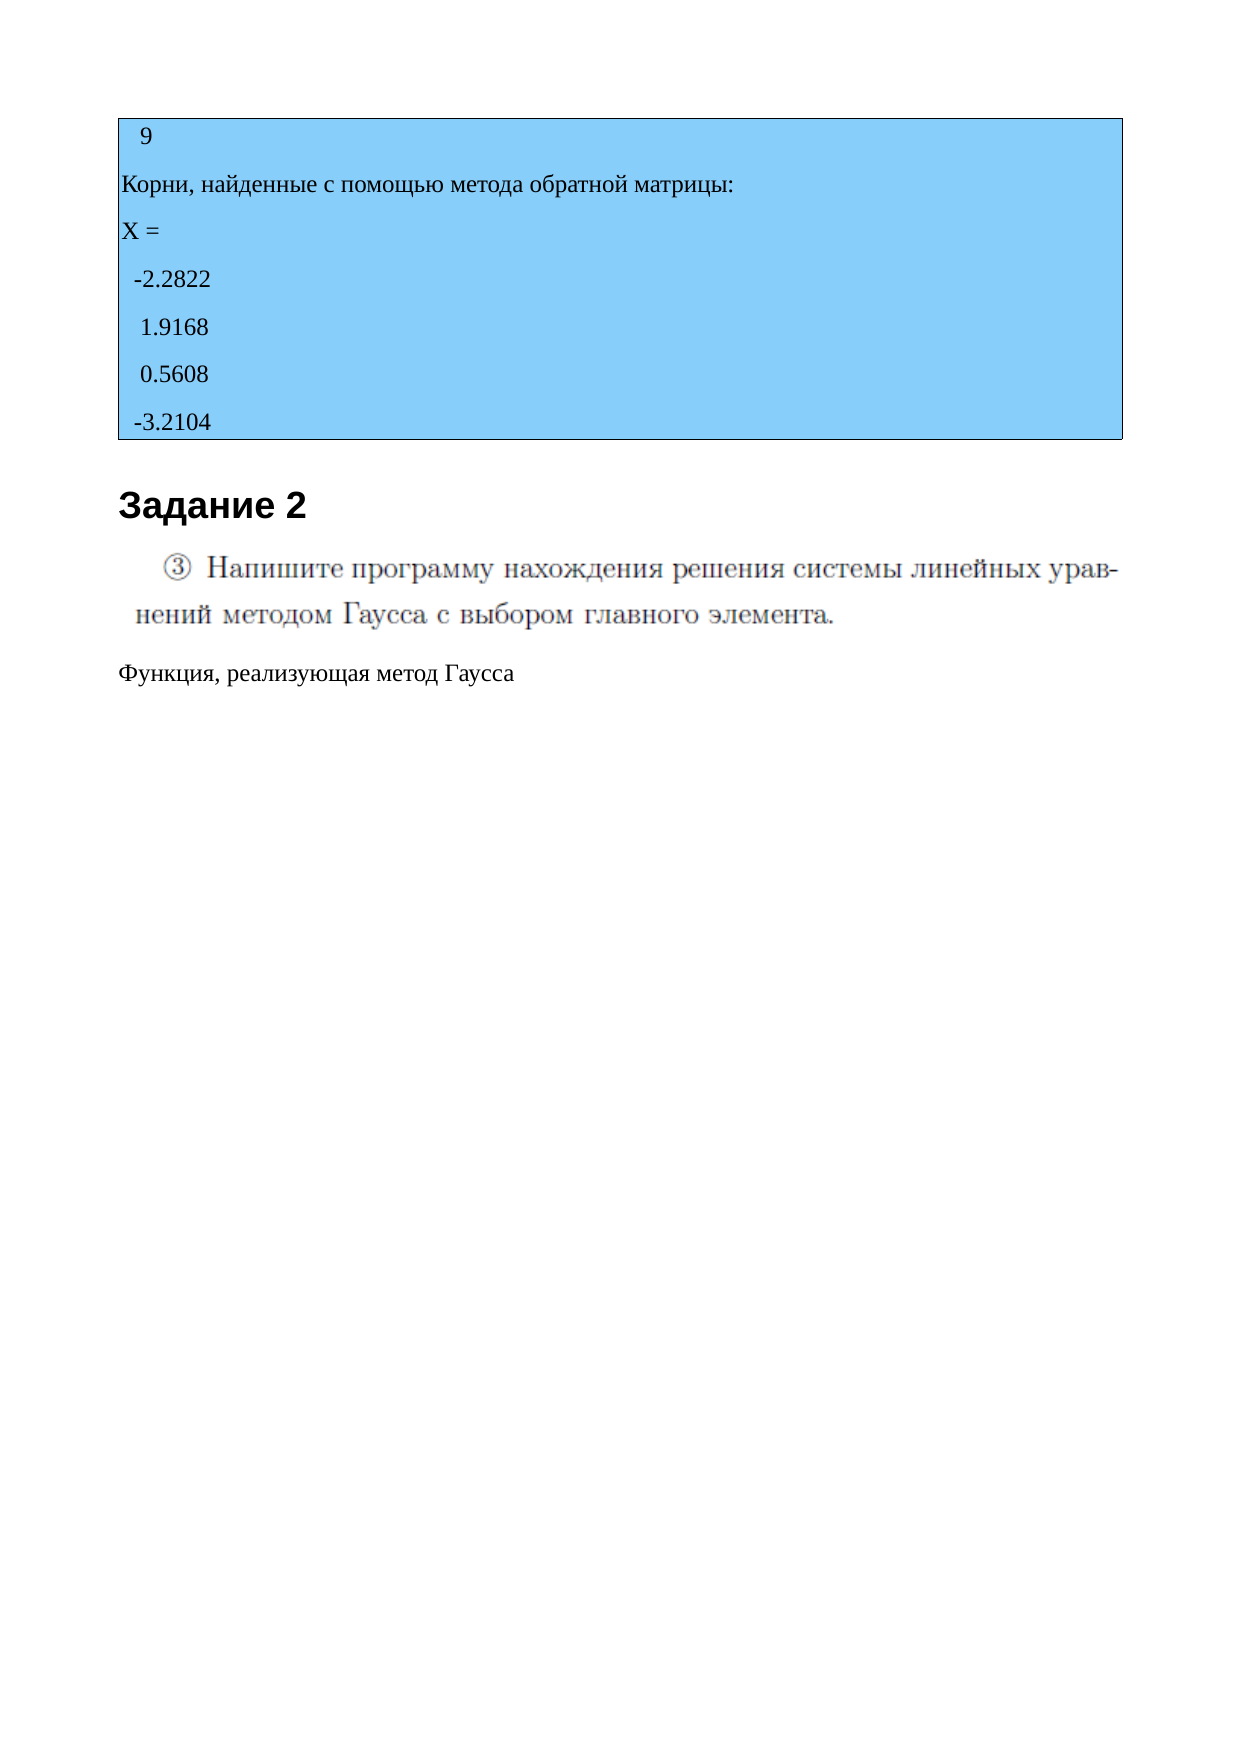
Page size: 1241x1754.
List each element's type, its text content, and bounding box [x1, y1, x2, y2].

text -2.2822 [119, 261, 1122, 293]
text Корни, найденные с помощью метода обратной матрицы: [119, 166, 1122, 198]
text 1.9168 [119, 308, 1122, 340]
text Функция, реализующая метод Гаусса [118, 658, 1122, 686]
text 9 [119, 119, 1122, 150]
subtitle Задание 2 [118, 483, 1122, 526]
picture [118, 538, 1146, 639]
text X = [119, 213, 1122, 245]
text 0.5608 [119, 356, 1122, 388]
text -3.2104 [119, 404, 1122, 439]
